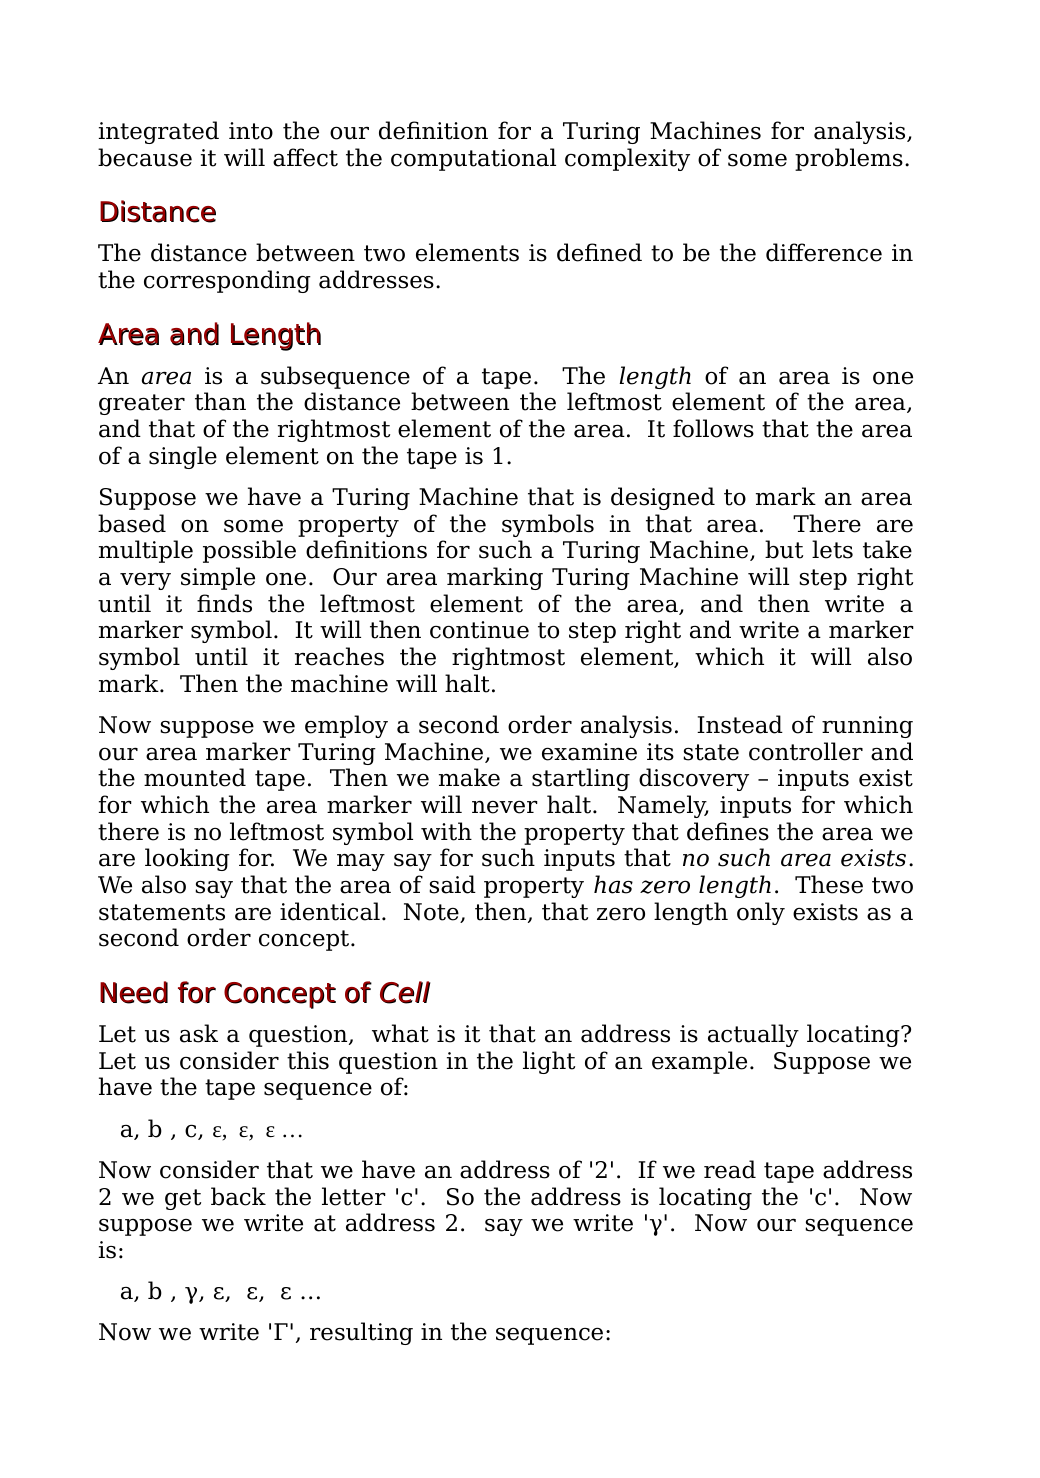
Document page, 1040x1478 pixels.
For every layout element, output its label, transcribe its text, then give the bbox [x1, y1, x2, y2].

subtitle Need for Concept of Cell [98, 977, 914, 1009]
text Suppose we have a Turing Machine that is designed to mark an area based on some property of the symbols in that area. There are multiple possible definitions for such a Turing Machine, but lets take a very simple one. Our area marking Turing Machine will step right until it finds the leftmost element of the area, and then write a marker symbol. It will then continue to step right and write a marker symbol until it reaches the rightmost element, which it will also mark. Then the machine will halt. [98, 484, 914, 697]
text Now we write 'Г', resulting in the sequence: [98, 1319, 914, 1346]
text a, b , c, ε, ε, ε … [98, 1116, 914, 1142]
text integrated into the our definition for a Turing Machines for analysis, because it will affect the computational complexity of some problems. [98, 118, 914, 171]
subtitle Area and Length [98, 319, 914, 350]
text The distance between two elements is defined to be the difference in the corresponding addresses. [98, 241, 914, 294]
text An area is a subsequence of a tape. The length of an area is one greater than the distance between the leftmost element of the area, and that of the rightmost element of the area. It follows that the area of a single element on the tape is 1. [98, 363, 914, 469]
text a, b , γ, ε, ε, ε … [98, 1278, 914, 1305]
text Now suppose we employ a second order analysis. Instead of running our area marker Turing Machine, we examine its state controller and the mounted tape. Then we make a startling discovery – inputs exist for which the area marker will never halt. Namely, inputs for which there is no leftmost symbol with the property that defines the area we are looking for. We may say for such inputs that no such area exists. We also say that the area of said property has zero length. These two statements are identical. Note, then, that zero length only exists as a second order concept. [98, 712, 914, 952]
text Now consider that we have an address of '2'. If we read tape address 2 we get back the letter 'c'. So the address is locating the 'c'. Now suppose we write at address 2. say we write 'γ'. Now our sequence is: [98, 1157, 914, 1264]
text Let us ask a question, what is it that an address is actually locating? Let us consider this question in the light of an example. Suppose we have the tape sequence of: [98, 1021, 914, 1101]
subtitle Distance [98, 196, 914, 228]
